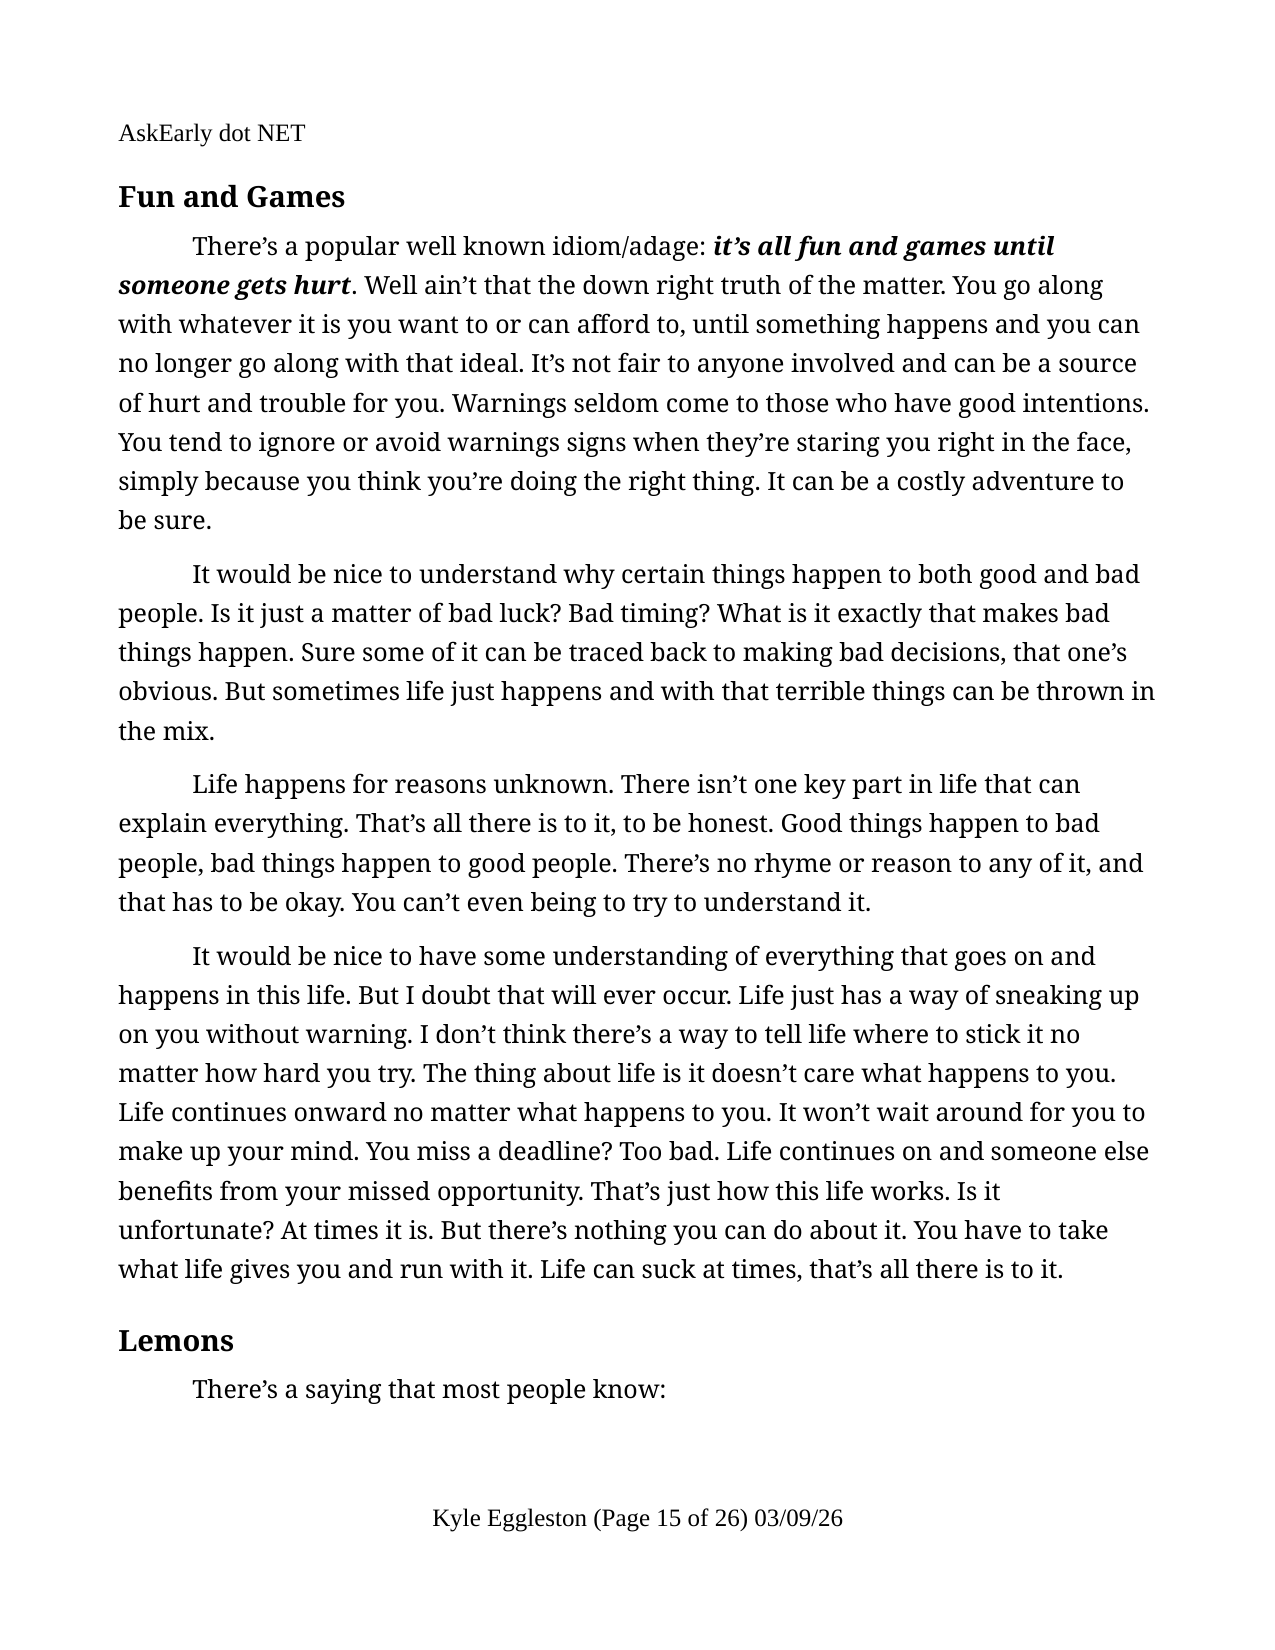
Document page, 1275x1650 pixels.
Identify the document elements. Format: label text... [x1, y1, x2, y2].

text There’s a popular well known idiom/adage: it’s all fun and games until someone gets hurt. Well ain’t that the down right truth of the matter. You go along with whatever it is you want to or can afford to, until something happens and you can no longer go along with that ideal. It’s not fair to anyone involved and can be a source of hurt and trouble for you. Warnings seldom come to those who have good intentions. You tend to ignore or avoid warnings signs when they’re staring you right in the face, simply because you think you’re doing the right thing. It can be a costly adventure to be sure. [118, 228, 1157, 537]
text There’s a saying that most people know: [118, 1372, 1157, 1406]
subtitle Lemons [118, 1320, 1157, 1359]
text It would be nice to understand why certain things happen to both good and bad people. Is it just a matter of bad luck? Bad timing? What is it exactly that makes bad things happen. Sure some of it can be traced back to making bad decisions, that one’s obvious. But sometimes life just happens and with that terrible things can be thrown in the mix. [118, 556, 1157, 747]
text Life happens for reasons unknown. There isn’t one key part in life that can explain everything. That’s all there is to it, to be honest. Good things happen to bad people, bad things happen to good people. There’s no rhyme or reason to any of it, and that has to be okay. You can’t even being to try to understand it. [118, 767, 1157, 918]
subtitle Fun and Games [118, 176, 1157, 216]
text It would be nice to have some understanding of everything that goes on and happens in this life. But I doubt that will ever occur. Life just has a way of sneaking up on you without warning. I don’t think there’s a way to tell life where to stick it no matter how hard you try. The thing about life is it doesn’t care what happens to you. Life continues onward no matter what happens to you. It won’t wait around for you to make up your mind. You miss a deadline? Too bad. Life continues on and someone else benefits from your missed opportunity. That’s just how this life works. Is it unfortunate? At times it is. But there’s nothing you can do about it. You have to take what life gives you and run with it. Life can suck at times, that’s all there is to it. [118, 938, 1157, 1286]
